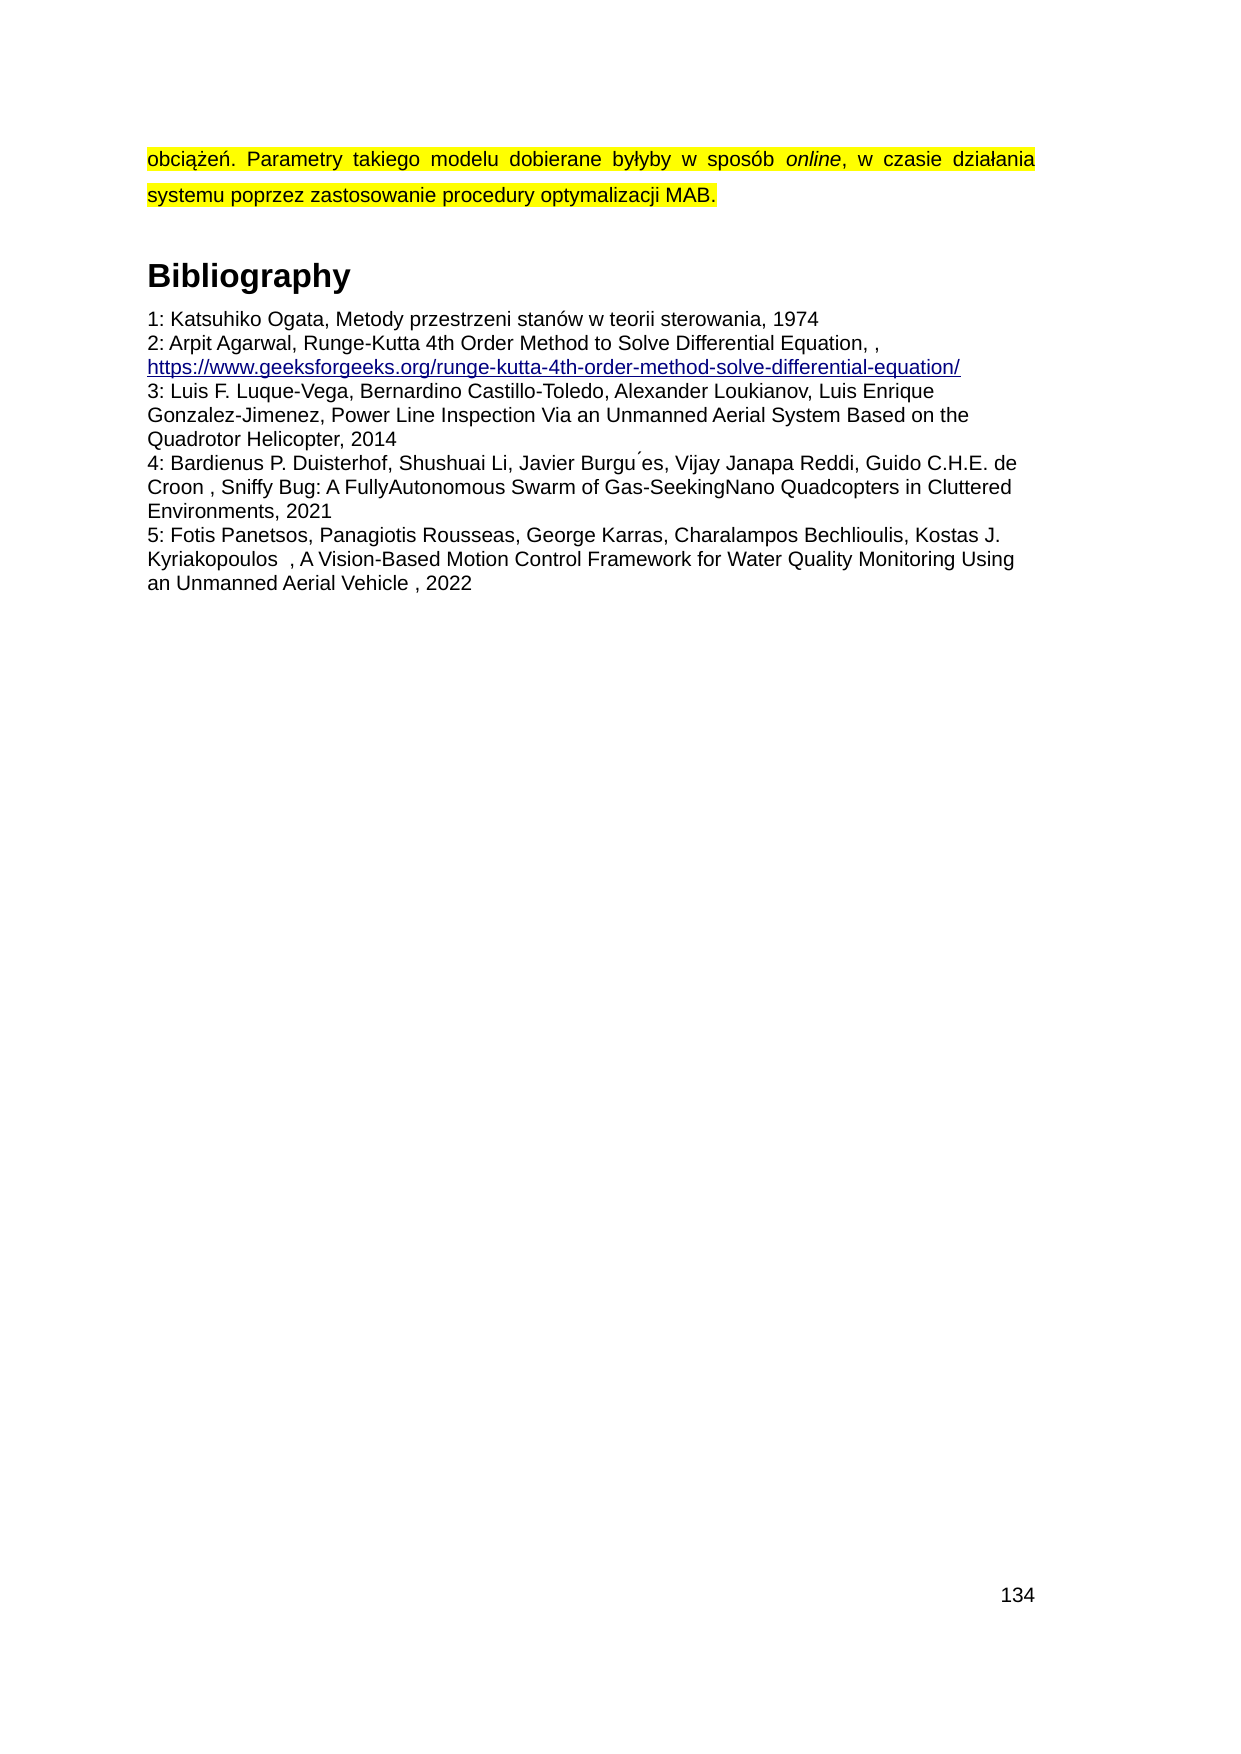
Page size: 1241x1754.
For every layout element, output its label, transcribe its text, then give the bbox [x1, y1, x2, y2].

text 2: Arpit Agarwal, Runge-Kutta 4th Order Method to Solve Differential Equation, , https://www.geeksforgeeks.org/runge-kutta-4th-order-method-solve-differential-equation/ [147, 331, 1035, 379]
text 4: Bardienus P. Duisterhof, Shushuai Li, Javier Burgu ́es, Vijay Janapa Reddi, Guido C.H.E. de Croon , Sniffy Bug: A FullyAutonomous Swarm of Gas-SeekingNano Quadcopters in Cluttered Environments, 2021 [147, 451, 1035, 523]
text 3: Luis F. Luque-Vega, Bernardino Castillo-Toledo, Alexander Loukianov, Luis Enrique Gonzalez-Jimenez, Power Line Inspection Via an Unmanned Aerial System Based on the Quadrotor Helicopter, 2014 [147, 379, 1035, 451]
text 1: Katsuhiko Ogata, Metody przestrzeni stanów w teorii sterowania, 1974 [147, 307, 1035, 331]
subtitle Bibliography [147, 256, 1035, 295]
text obciążeń. Parametry takiego modelu dobierane byłyby w sposób online, w czasie działania systemu poprzez zastosowanie procedury optymalizacji MAB. [147, 147, 1035, 207]
text 5: Fotis Panetsos, Panagiotis Rousseas, George Karras, Charalampos Bechlioulis, Kostas J. Kyriakopoulos , A Vision-Based Motion Control Framework for Water Quality Monitoring Using an Unmanned Aerial Vehicle , 2022 [147, 523, 1035, 595]
